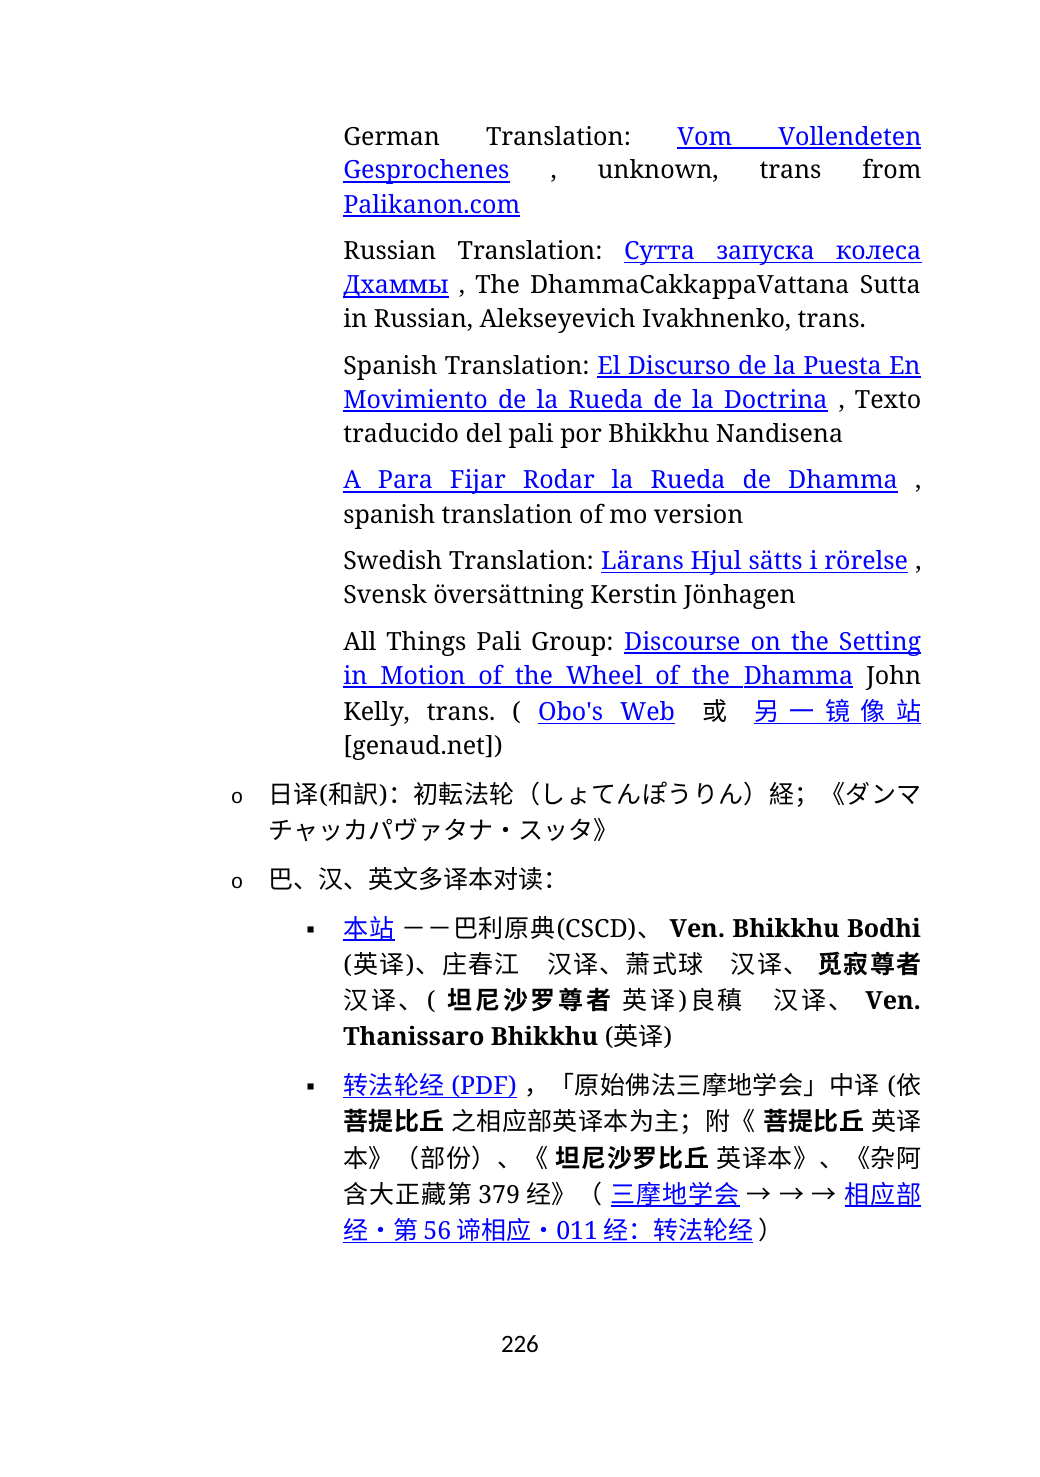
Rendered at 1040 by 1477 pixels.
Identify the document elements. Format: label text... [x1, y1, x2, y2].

text Swedish Translation: Lärans Hjul sätts i rörelse , Svensk översättning Kerstin Jönhagen [343, 543, 921, 611]
text Spanish Translation: El Discurso de la Puesta En Movimiento de la Rueda de la Doctrina , Texto traducido del pali por Bhikkhu Nandisena [343, 347, 921, 450]
list 日译(和訳)：初転法轮（しょてんぽうりん）経；《ダンマチャッカパヴァタナ・スッタ》 [231, 774, 921, 847]
list 巴、汉、英文多译本对读： [231, 859, 921, 896]
list 本站 －－巴利原典(CSCD)、 Ven. Bhikkhu Bodhi (英译)、庄春江 汉译、萧式球 汉译、 觅寂尊者 汉译、( 坦尼沙罗尊者 英译)良稹 汉译、 Ven. Thanissaro Bhikkhu (英译) [306, 908, 921, 1053]
text Russian Translation: Сутта запуска колеса Дхаммы , The DhammaCakkappaVattana Sutta in Russian, Alekseyevich Ivakhnenko, trans. [343, 233, 921, 335]
list 转法轮经 (PDF) ，「原始佛法三摩地学会」中译 (依 菩提比丘 之相应部英译本为主；附《 菩提比丘 英译本》（部份）、《 坦尼沙罗比丘 英译本》、《杂阿含大正藏第379经》（ 三摩地学会 → → → 相应部经‧第56谛相应‧011经：转法轮经 ） [306, 1066, 921, 1247]
text German Translation: Vom Vollendeten Gesprochenes , unknown, trans from Palikanon.com [343, 118, 921, 220]
text All Things Pali Group: Discourse on the Setting in Motion of the Wheel of the Dhamma John Kelly, trans. ( Obo's Web 或 另一镜像站 [genaud.net]) [343, 623, 921, 762]
text A Para Fijar Rodar la Rueda de Dhamma , spanish translation of mo version [343, 462, 921, 530]
